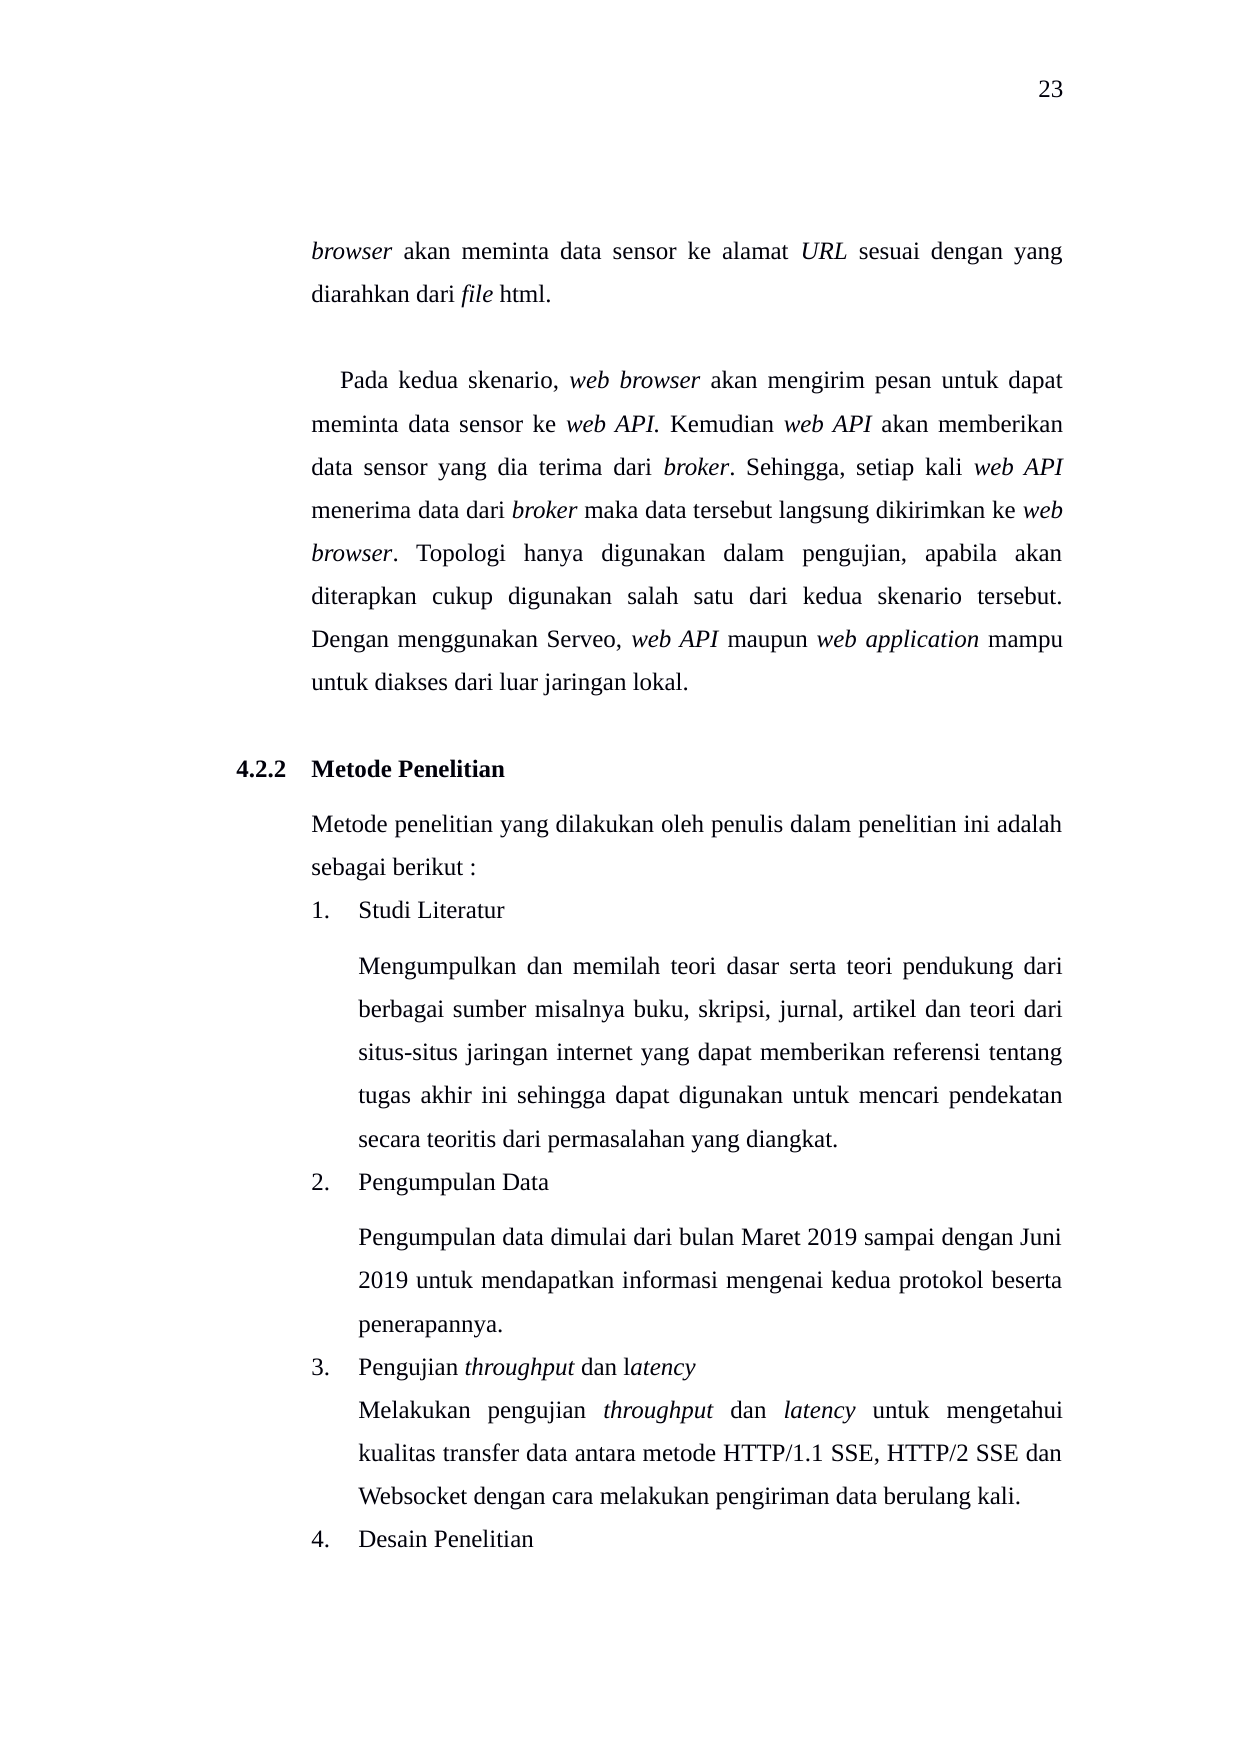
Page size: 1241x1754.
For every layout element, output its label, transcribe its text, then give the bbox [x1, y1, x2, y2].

list Melakukan pengujian throughput dan latency untuk mengetahui kualitas transfer data antara metode HTTP/1.1 SSE, HTTP/2 SSE dan Websocket dengan cara melakukan pengiriman data berulang kali. [358, 1395, 1063, 1510]
list browser akan meminta data sensor ke alamat URL sesuai dengan yang diarahkan dari file html. [311, 236, 1063, 308]
list Pengujian throughput dan latency [311, 1352, 1063, 1381]
list Pengumpulan data dimulai dari bulan Maret 2019 sampai dengan Juni 2019 untuk mendapatkan informasi mengenai kedua protokol beserta penerapannya. [321, 1222, 1063, 1337]
list Studi Literatur [311, 896, 1063, 924]
list Desain Penelitian [311, 1524, 1063, 1553]
list Pada kedua skenario, web browser akan mengirim pesan untuk dapat meminta data sensor ke web API. Kemudian web API akan memberikan data sensor yang dia terima dari broker. Sehingga, setiap kali web API menerima data dari broker maka data tersebut langsung dikirimkan ke web browser. Topologi hanya digunakan dalam pengujian, apabila akan diterapkan cukup digunakan salah satu dari kedua skenario tersebut. Dengan menggunakan Serveo, web API maupun web application mampu untuk diakses dari luar jaringan lokal. [311, 366, 1063, 696]
list 4.2.2 Metode Penelitian [236, 754, 1063, 782]
text Metode penelitian yang dilakukan oleh penulis dalam penelitian ini adalah sebagai berikut : [311, 809, 1063, 881]
list Mengumpulkan dan memilah teori dasar serta teori pendukung dari berbagai sumber misalnya buku, skripsi, jurnal, artikel dan teori dari situs-situs jaringan internet yang dapat memberikan referensi tentang tugas akhir ini sehingga dapat digunakan untuk mencari pendekatan secara teoritis dari permasalahan yang diangkat. [321, 951, 1063, 1152]
list Pengumpulan Data [311, 1167, 1063, 1196]
